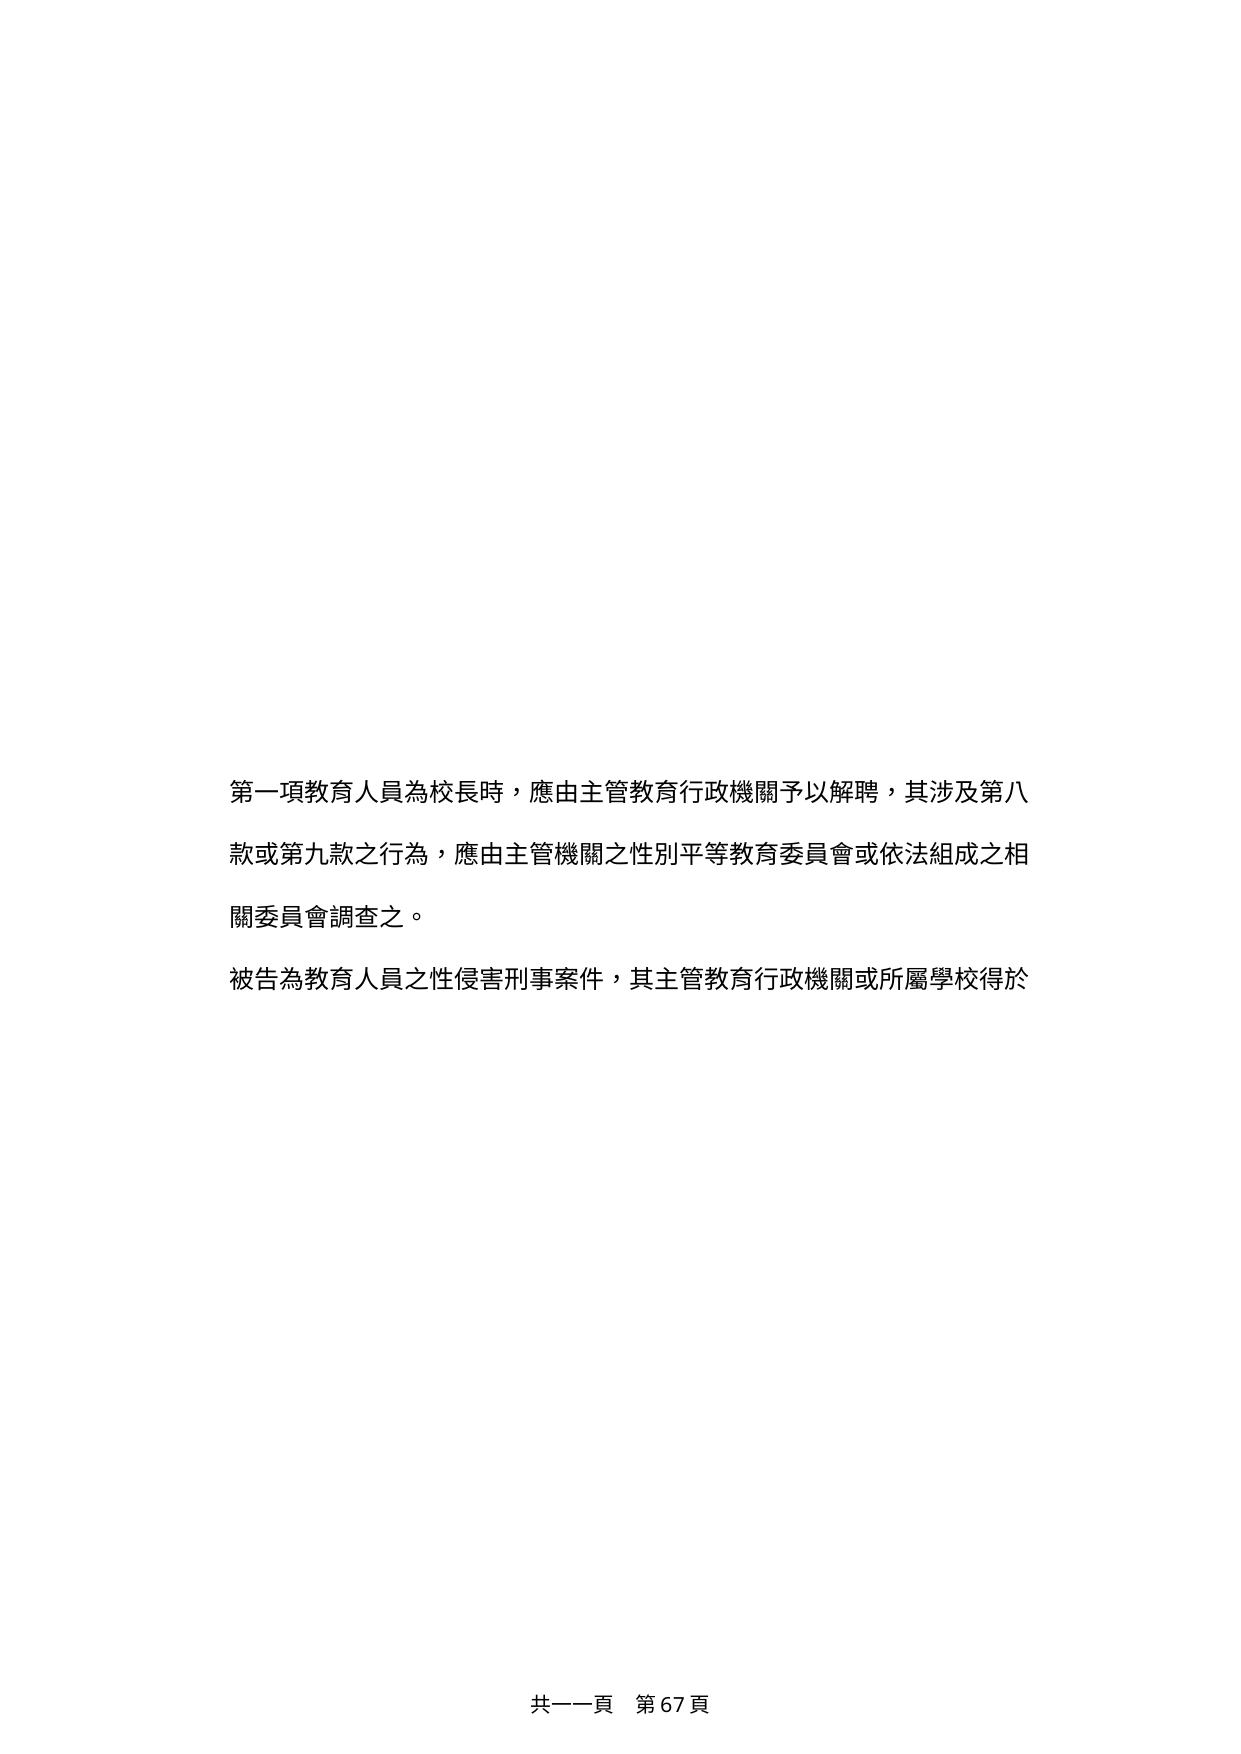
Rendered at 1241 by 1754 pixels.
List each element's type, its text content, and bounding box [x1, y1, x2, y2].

text 款或第九款之行為，應由主管機關之性別平等教育委員會或依法組成之相 [118, 811, 1122, 874]
text 關委員會調查之。 [118, 874, 1122, 936]
text 被告為教育人員之性侵害刑事案件，其主管教育行政機關或所屬學校得於 [118, 936, 1122, 999]
text 第一項教育人員為校長時，應由主管教育行政機關予以解聘，其涉及第八 [118, 749, 1122, 811]
